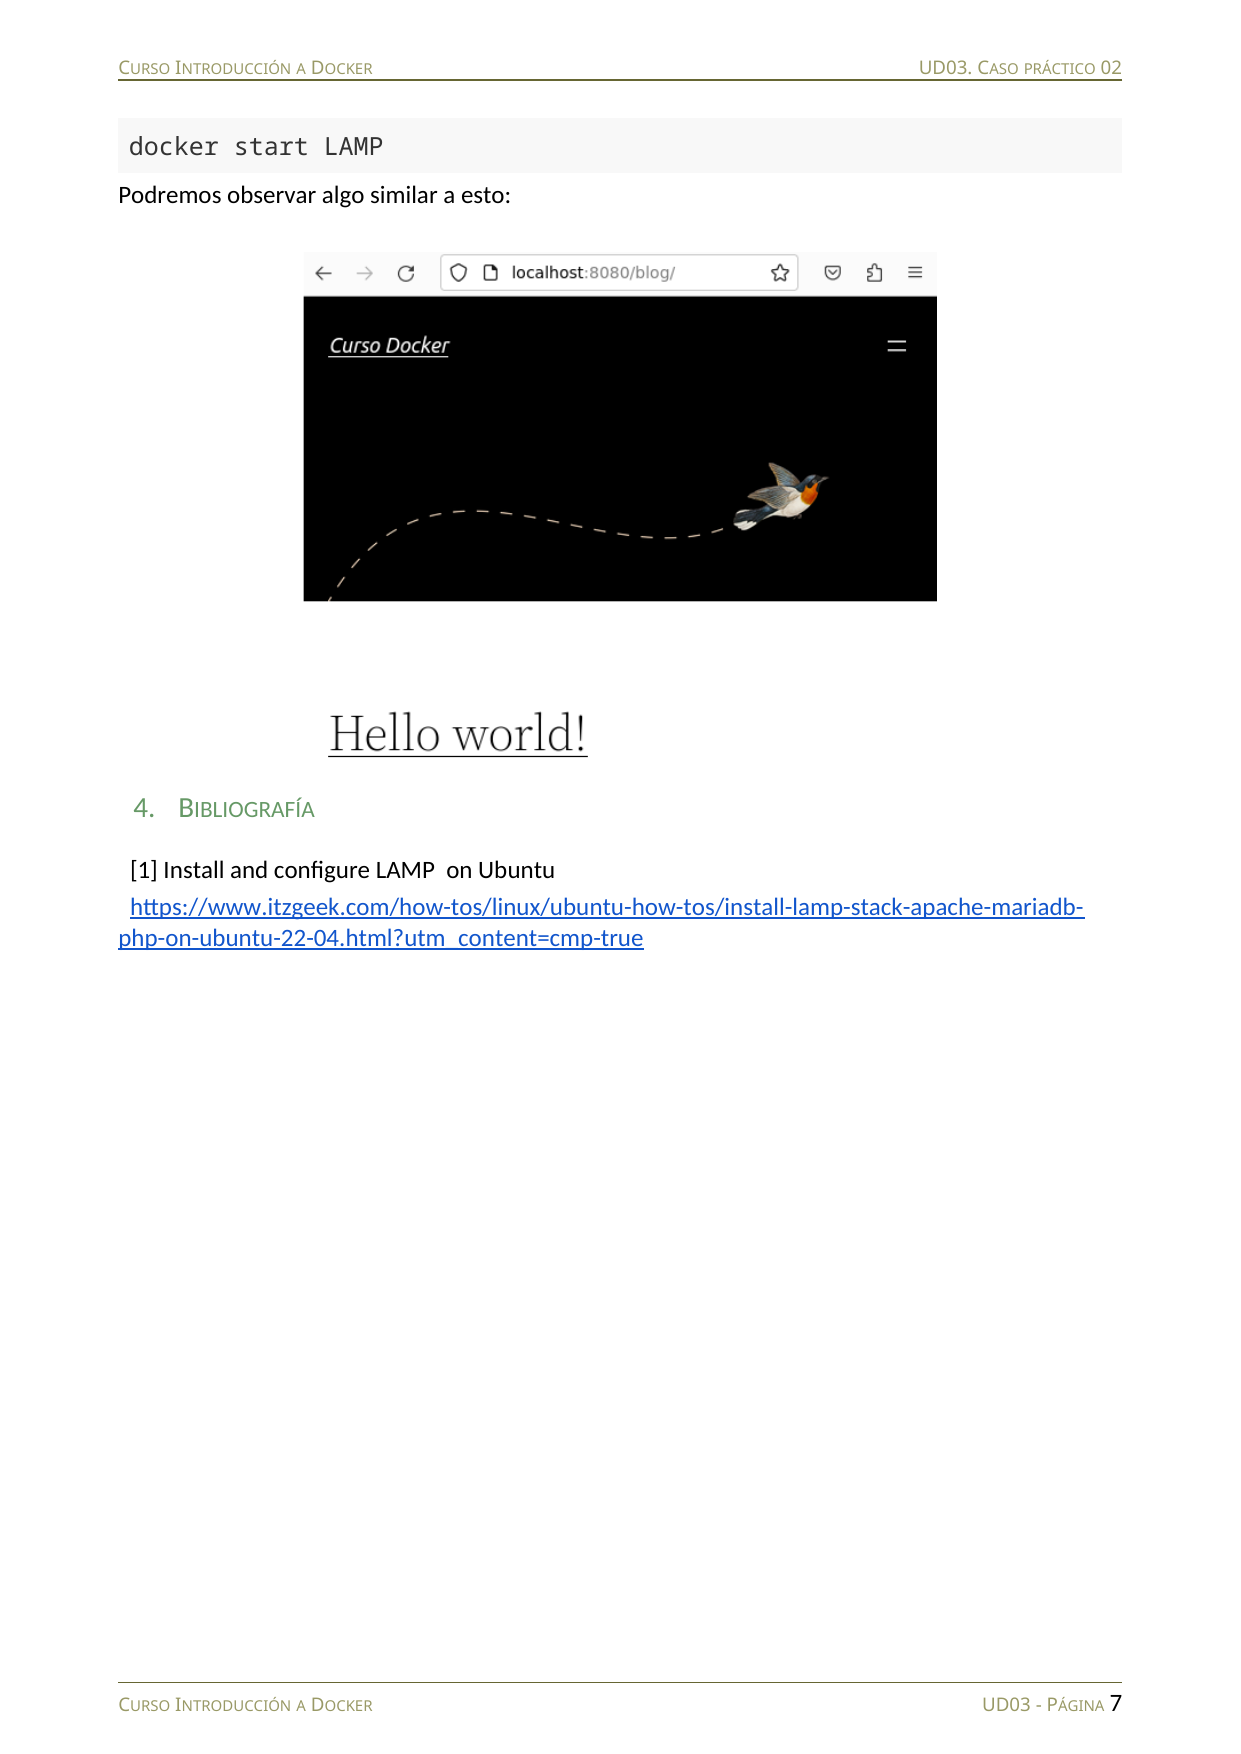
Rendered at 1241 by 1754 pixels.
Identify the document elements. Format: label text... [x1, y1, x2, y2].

text https://www.itzgeek.com/how-tos/linux/ubuntu-how-tos/install-lamp-stack-apache-mariadb-php-on-ubuntu-22-04.html?utm_content=cmp-true [118, 891, 1122, 952]
table_header docker start LAMP [118, 118, 1122, 173]
text Podremos observar algo similar a esto: [118, 179, 1122, 209]
subtitle Bibliografía [133, 789, 1122, 824]
text [1] Install and configure LAMP on Ubuntu [118, 854, 1122, 885]
picture [303, 252, 937, 764]
